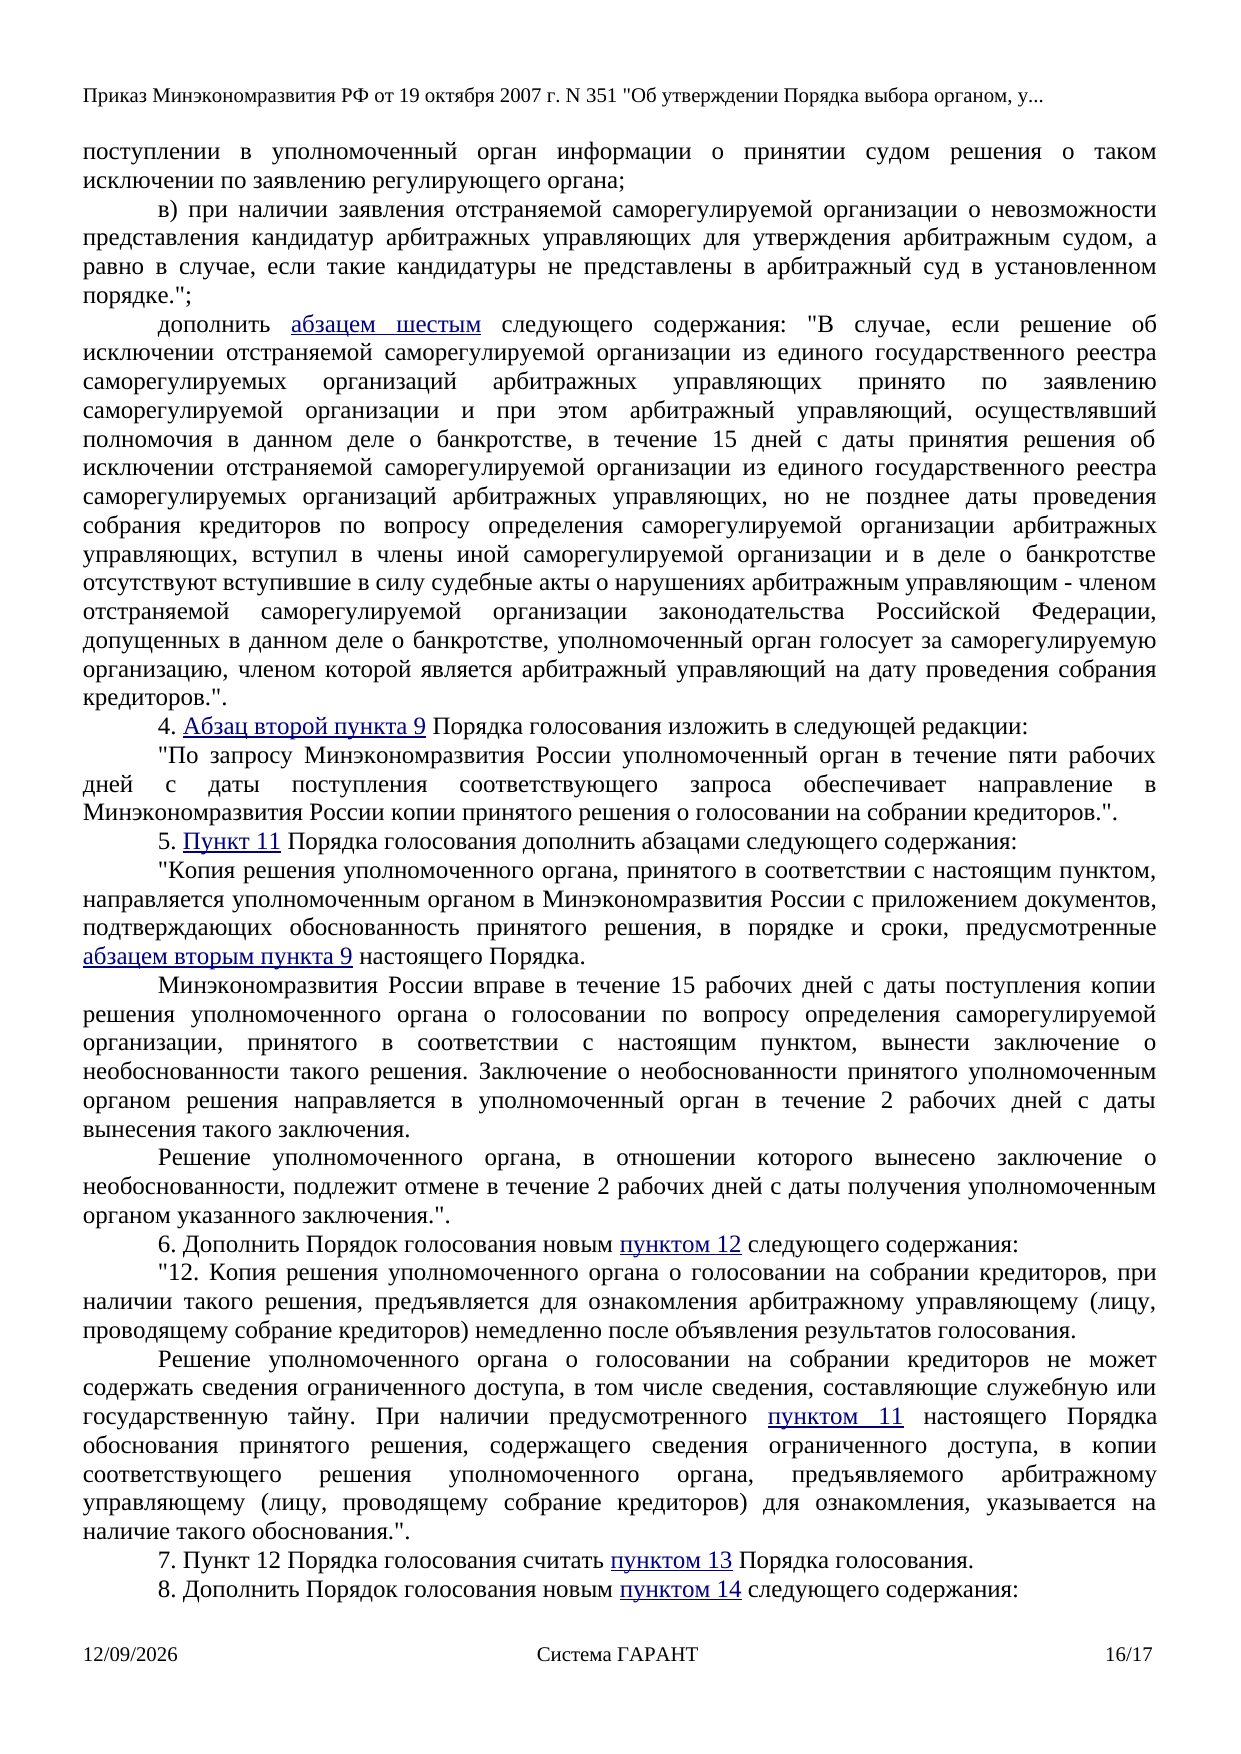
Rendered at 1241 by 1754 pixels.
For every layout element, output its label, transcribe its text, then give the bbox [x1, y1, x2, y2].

text Минэкономразвития России вправе в течение 15 рабочих дней с даты поступления копии решения уполномоченного органа о голосовании по вопросу определения саморегулируемой организации, принятого в соответствии с настоящим пунктом, вынести заключение о необоснованности такого решения. Заключение о необоснованности принятого уполномоченным органом решения направляется в уполномоченный орган в течение 2 рабочих дней с даты вынесения такого заключения. [83, 970, 1157, 1142]
text 7. Пункт 12 Порядка голосования считать пунктом 13 Порядка голосования. [83, 1545, 1157, 1574]
text Решение уполномоченного органа о голосовании на собрании кредиторов не может содержать сведения ограниченного доступа, в том числе сведения, составляющие служебную или государственную тайну. При наличии предусмотренного пунктом 11 настоящего Порядка обоснования принятого решения, содержащего сведения ограниченного доступа, в копии соответствующего решения уполномоченного органа, предъявляемого арбитражному управляющему (лицу, проводящему собрание кредиторов) для ознакомления, указывается на наличие такого обоснования.". [83, 1344, 1157, 1545]
text "По запросу Минэкономразвития России уполномоченный орган в течение пяти рабочих дней с даты поступления соответствующего запроса обеспечивает направление в Минэкономразвития России копии принятого решения о голосовании на собрании кредиторов.". [83, 740, 1157, 826]
text "Копия решения уполномоченного органа, принятого в соответствии с настоящим пунктом, направляется уполномоченным органом в Минэкономразвития России с приложением документов, подтверждающих обоснованность принятого решения, в порядке и сроки, предусмотренные абзацем вторым пункта 9 настоящего Порядка. [83, 855, 1157, 970]
text поступлении в уполномоченный орган информации о принятии судом решения о таком исключении по заявлению регулирующего органа; [83, 136, 1157, 194]
text "12. Копия решения уполномоченного органа о голосовании на собрании кредиторов, при наличии такого решения, предъявляется для ознакомления арбитражному управляющему (лицу, проводящему собрание кредиторов) немедленно после объявления результатов голосования. [83, 1257, 1157, 1344]
text 6. Дополнить Порядок голосования новым пунктом 12 следующего содержания: [83, 1229, 1157, 1257]
text 5. Пункт 11 Порядка голосования дополнить абзацами следующего содержания: [83, 826, 1157, 855]
text Решение уполномоченного органа, в отношении которого вынесено заключение о необоснованности, подлежит отмене в течение 2 рабочих дней с даты получения уполномоченным органом указанного заключения.". [83, 1142, 1157, 1229]
text дополнить абзацем шестым следующего содержания: "В случае, если решение об исключении отстраняемой саморегулируемой организации из единого государственного реестра саморегулируемых организаций арбитражных управляющих принято по заявлению саморегулируемой организации и при этом арбитражный управляющий, осуществлявший полномочия в данном деле о банкротстве, в течение 15 дней с даты принятия решения об исключении отстраняемой саморегулируемой организации из единого государственного реестра саморегулируемых организаций арбитражных управляющих, но не позднее даты проведения собрания кредиторов по вопросу определения саморегулируемой организации арбитражных управляющих, вступил в члены иной саморегулируемой организации и в деле о банкротстве отсутствуют вступившие в силу судебные акты о нарушениях арбитражным управляющим - членом отстраняемой саморегулируемой организации законодательства Российской Федерации, допущенных в данном деле о банкротстве, уполномоченный орган голосует за саморегулируемую организацию, членом которой является арбитражный управляющий на дату проведения собрания кредиторов.". [83, 309, 1157, 711]
text 4. Абзац второй пункта 9 Порядка голосования изложить в следующей редакции: [83, 711, 1157, 740]
text 8. Дополнить Порядок голосования новым пунктом 14 следующего содержания: [83, 1574, 1157, 1602]
text в) при наличии заявления отстраняемой саморегулируемой организации о невозможности представления кандидатур арбитражных управляющих для утверждения арбитражным судом, а равно в случае, если такие кандидатуры не представлены в арбитражный суд в установленном порядке."; [83, 194, 1157, 309]
